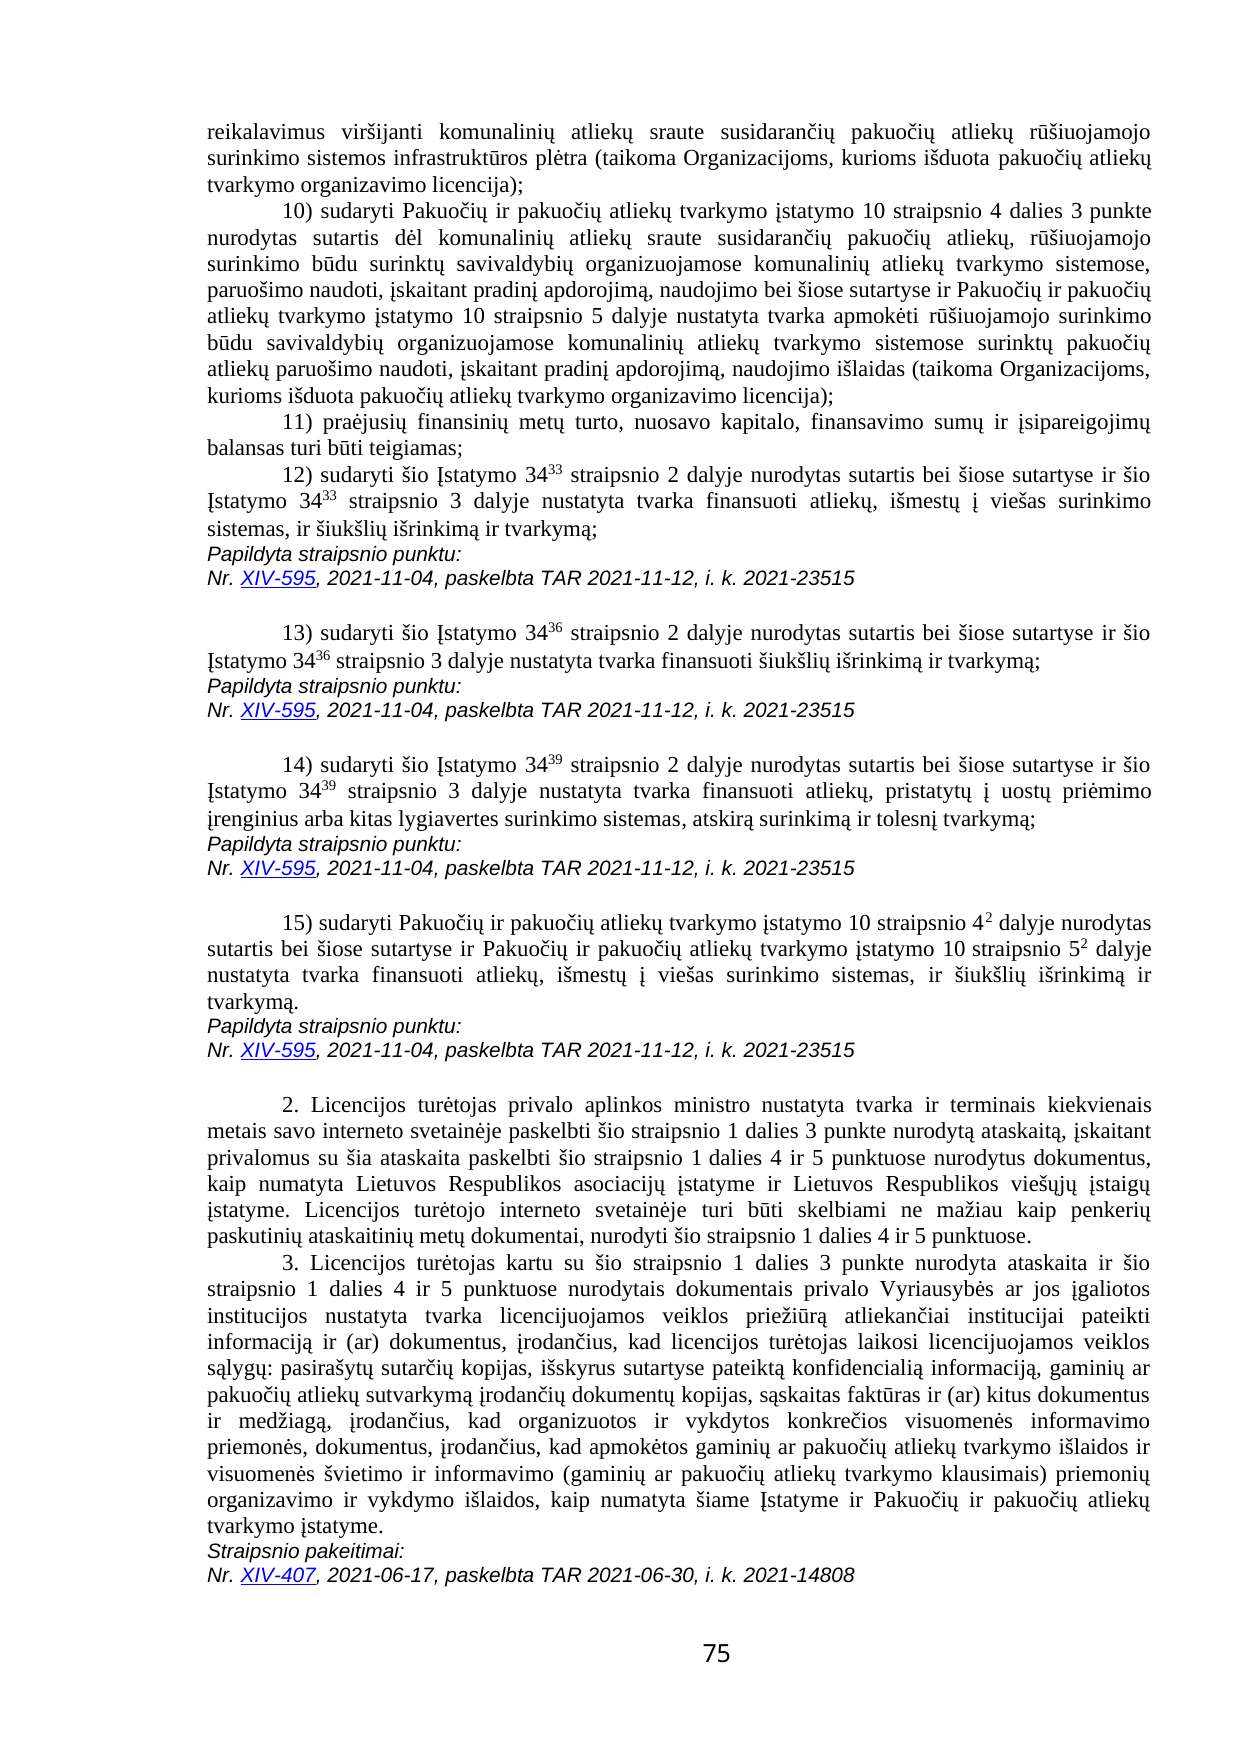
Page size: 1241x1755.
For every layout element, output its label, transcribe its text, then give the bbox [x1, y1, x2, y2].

text Nr. XIV-595, 2021-11-04, paskelbta TAR 2021-11-12, i. k. 2021-23515 [207, 856, 1152, 880]
text 2. Licencijos turėtojas privalo aplinkos ministro nustatyta tvarka ir terminais kiekvienais metais savo interneto svetainėje paskelbti šio straipsnio 1 dalies 3 punkte nurodytą ataskaitą, įskaitant privalomus su šia ataskaita paskelbti šio straipsnio 1 dalies 4 ir 5 punktuose nurodytus dokumentus, kaip numatyta Lietuvos Respublikos asociacijų įstatyme ir Lietuvos Respublikos viešųjų įstaigų įstatyme. Licencijos turėtojo interneto svetainėje turi būti skelbiami ne mažiau kaip penkerių paskutinių ataskaitinių metų dokumentai, nurodyti šio straipsnio 1 dalies 4 ir 5 punktuose. [207, 1091, 1152, 1249]
text Papildyta straipsnio punktu: [207, 542, 1152, 566]
text Papildyta straipsnio punktu: [207, 674, 1152, 698]
text reikalavimus viršijanti komunalinių atliekų sraute susidarančių pakuočių atliekų rūšiuojamojo surinkimo sistemos infrastruktūros plėtra (taikoma Organizacijoms, kurioms išduota pakuočių atliekų tvarkymo organizavimo licencija); [207, 118, 1152, 197]
text 10) sudaryti Pakuočių ir pakuočių atliekų tvarkymo įstatymo 10 straipsnio 4 dalies 3 punkte nurodytas sutartis dėl komunalinių atliekų sraute susidarančių pakuočių atliekų, rūšiuojamojo surinkimo būdu surinktų savivaldybių organizuojamose komunalinių atliekų tvarkymo sistemose, paruošimo naudoti, įskaitant pradinį apdorojimą, naudojimo bei šiose sutartyse ir Pakuočių ir pakuočių atliekų tvarkymo įstatymo 10 straipsnio 5 dalyje nustatyta tvarka apmokėti rūšiuojamojo surinkimo būdu savivaldybių organizuojamose komunalinių atliekų tvarkymo sistemose surinktų pakuočių atliekų paruošimo naudoti, įskaitant pradinį apdorojimą, naudojimo išlaidas (taikoma Organizacijoms, kurioms išduota pakuočių atliekų tvarkymo organizavimo licencija); [207, 197, 1152, 408]
text 3. Licencijos turėtojas kartu su šio straipsnio 1 dalies 3 punkte nurodyta ataskaita ir šio straipsnio 1 dalies 4 ir 5 punktuose nurodytais dokumentais privalo Vyriausybės ar jos įgaliotos institucijos nustatyta tvarka licencijuojamos veiklos priežiūrą atliekančiai institucijai pateikti informaciją ir (ar) dokumentus, įrodančius, kad licencijos turėtojas laikosi licencijuojamos veiklos sąlygų: pasirašytų sutarčių kopijas, išskyrus sutartyse pateiktą konfidencialią informaciją, gaminių ar pakuočių atliekų sutvarkymą įrodančių dokumentų kopijas, sąskaitas faktūras ir (ar) kitus dokumentus ir medžiagą, įrodančius, kad organizuotos ir vykdytos konkrečios visuomenės informavimo priemonės, dokumentus, įrodančius, kad apmokėtos gaminių ar pakuočių atliekų tvarkymo išlaidos ir visuomenės švietimo ir informavimo (gaminių ar pakuočių atliekų tvarkymo klausimais) priemonių organizavimo ir vykdymo išlaidos, kaip numatyta šiame Įstatyme ir Pakuočių ir pakuočių atliekų tvarkymo įstatyme. [207, 1249, 1152, 1539]
text Nr. XIV-595, 2021-11-04, paskelbta TAR 2021-11-12, i. k. 2021-23515 [207, 1038, 1152, 1062]
text 15) sudaryti Pakuočių ir pakuočių atliekų tvarkymo įstatymo 10 straipsnio 42 dalyje nurodytas sutartis bei šiose sutartyse ir Pakuočių ir pakuočių atliekų tvarkymo įstatymo 10 straipsnio 52 dalyje nustatyta tvarka finansuoti atliekų, išmestų į viešas surinkimo sistemas, ir šiukšlių išrinkimą ir tvarkymą. [207, 909, 1152, 1014]
text Nr. XIV-595, 2021-11-04, paskelbta TAR 2021-11-12, i. k. 2021-23515 [207, 566, 1152, 590]
text Straipsnio pakeitimai: [207, 1539, 1152, 1563]
text Papildyta straipsnio punktu: [207, 832, 1152, 856]
text Papildyta straipsnio punktu: [207, 1014, 1152, 1038]
text 14) sudaryti šio Įstatymo 3439 straipsnio 2 dalyje nurodytas sutartis bei šiose sutartyse ir šio Įstatymo 3439 straipsnio 3 dalyje nustatyta tvarka finansuoti atliekų, pristatytų į uostų priėmimo įrenginius arba kitas lygiavertes surinkimo sistemas, atskirą surinkimą ir tolesnį tvarkymą; [207, 751, 1152, 832]
text 12) sudaryti šio Įstatymo 3433 straipsnio 2 dalyje nurodytas sutartis bei šiose sutartyse ir šio Įstatymo 3433 straipsnio 3 dalyje nustatyta tvarka finansuoti atliekų, išmestų į viešas surinkimo sistemas, ir šiukšlių išrinkimą ir tvarkymą; [207, 461, 1152, 542]
text 11) praėjusių finansinių metų turto, nuosavo kapitalo, finansavimo sumų ir įsipareigojimų balansas turi būti teigiamas; [207, 408, 1152, 461]
text 13) sudaryti šio Įstatymo 3436 straipsnio 2 dalyje nurodytas sutartis bei šiose sutartyse ir šio Įstatymo 3436 straipsnio 3 dalyje nustatyta tvarka finansuoti šiukšlių išrinkimą ir tvarkymą; [207, 619, 1152, 674]
text Nr. XIV-595, 2021-11-04, paskelbta TAR 2021-11-12, i. k. 2021-23515 [207, 698, 1152, 722]
text Nr. XIV-407, 2021-06-17, paskelbta TAR 2021-06-30, i. k. 2021-14808 [207, 1563, 1152, 1587]
